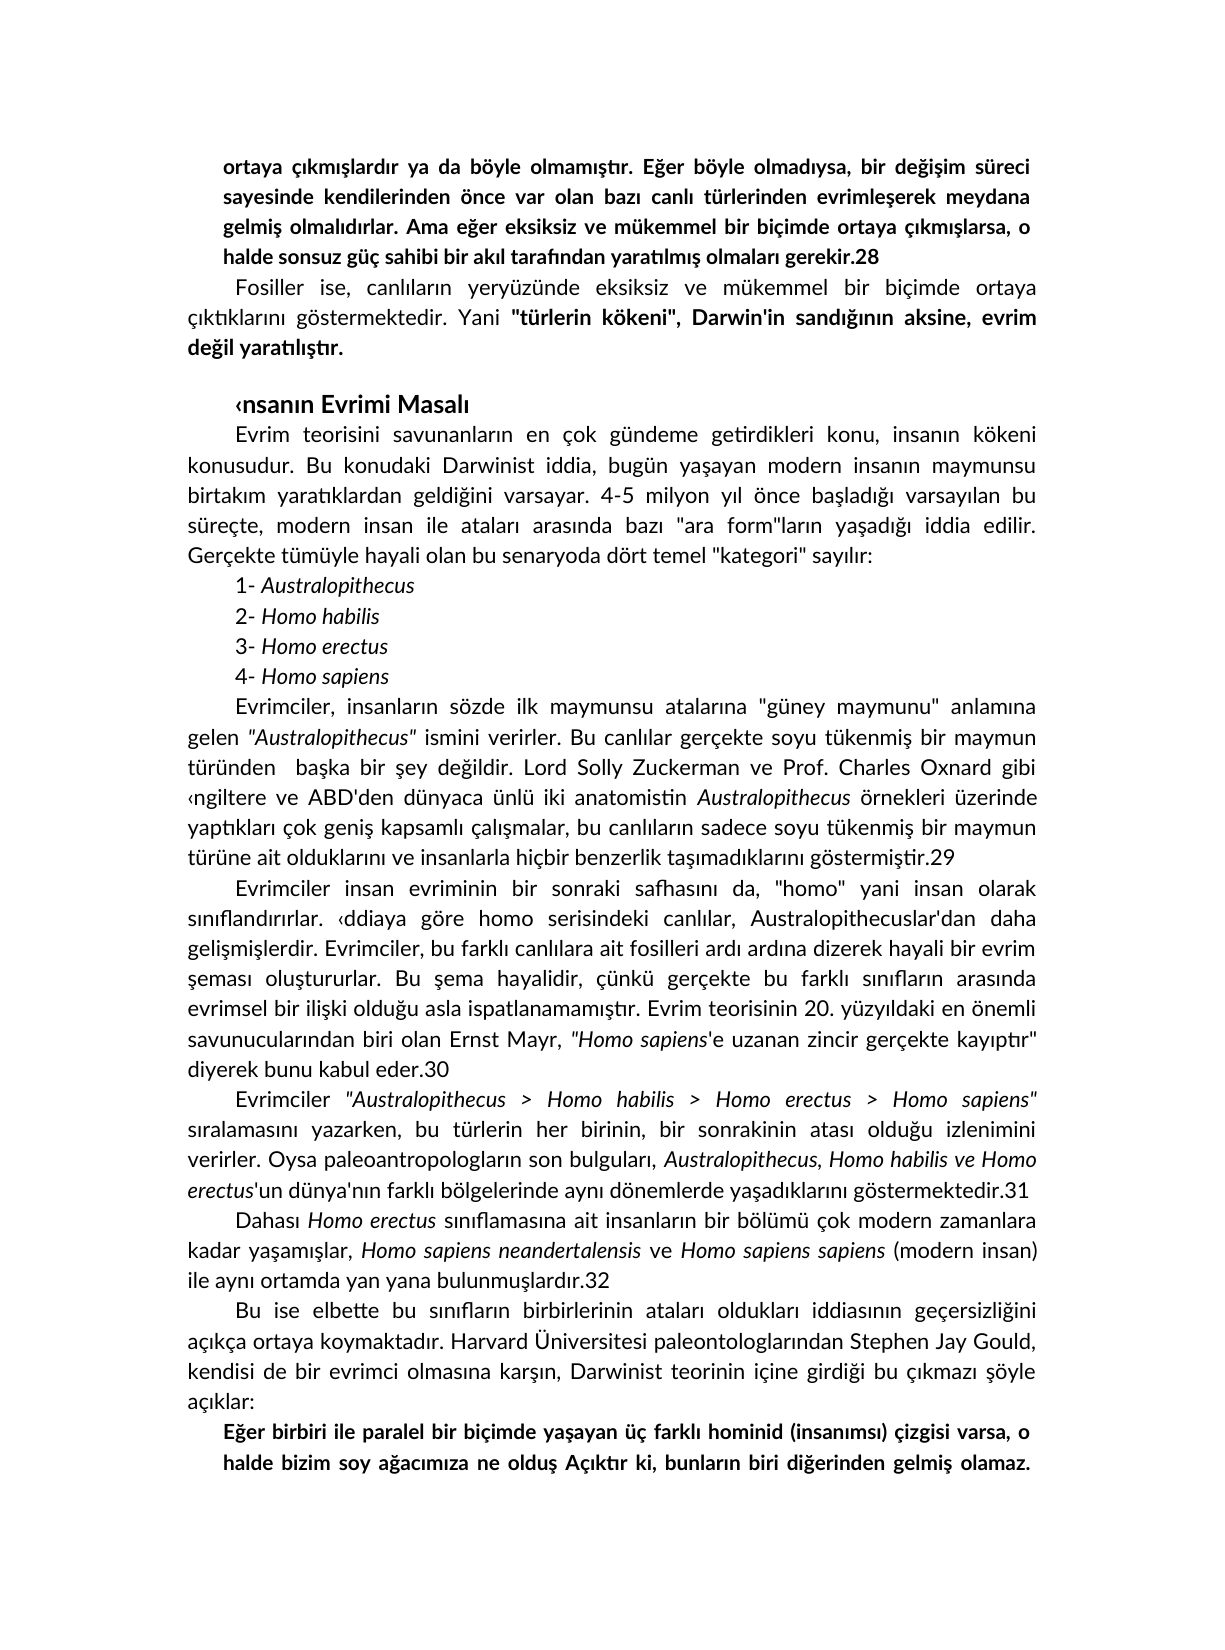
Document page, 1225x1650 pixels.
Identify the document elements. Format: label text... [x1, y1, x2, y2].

text Dahası Homo erectus sınıflamasına ait insanların bir bölümü çok modern zamanlara kadar yaşamışlar, Homo sapiens neandertalensis ve Homo sapiens sapiens (modern insan) ile aynı ortamda yan yana bulunmuşlardır.32 [187, 1204, 1037, 1295]
text ortaya çıkmışlardır ya da böyle olmamıştır. Eğer böyle olmadıysa, bir değişim süreci sayesinde kendilerinden önce var olan bazı canlı türlerinden evrimleşerek meydana gelmiş olmalıdırlar. Ama eğer eksiksiz ve mükemmel bir biçimde ortaya çıkmışlarsa, o halde sonsuz güç sahibi bir akıl tarafından yaratılmış olmaları gerekir.28 [223, 150, 1032, 271]
text ‹nsanın Evrimi Masalı [187, 392, 1037, 419]
text Evrim teorisini savunanların en çok gündeme getirdikleri konu, insanın kökeni konusudur. Bu konudaki Darwinist iddia, bugün yaşayan modern insanın maymunsu birtakım yaratıklardan geldiğini varsayar. 4-5 milyon yıl önce başladığı varsayılan bu süreçte, modern insan ile ataları arasında bazı "ara form"ların yaşadığı iddia edilir. Gerçekte tümüyle hayali olan bu senaryoda dört temel "kategori" sayılır: [187, 419, 1037, 570]
text 4- Homo sapiens [187, 660, 1037, 691]
text 3- Homo erectus [187, 630, 1037, 660]
text 2- Homo habilis [187, 600, 1037, 630]
text Bu ise elbette bu sınıfların birbirlerinin ataları oldukları iddiasının geçersizliğini açıkça ortaya koymaktadır. Harvard Üniversitesi paleontologlarından Stephen Jay Gould, kendisi de bir evrimci olmasına karşın, Darwinist teorinin içine girdiği bu çıkmazı şöyle açıklar: [187, 1295, 1037, 1416]
text 1- Australopithecus [187, 570, 1037, 600]
text Eğer birbiri ile paralel bir biçimde yaşayan üç farklı hominid (insanımsı) çizgisi varsa, o halde bizim soy ağacımıza ne olduş Açıktır ki, bunların biri diğerinden gelmiş olamaz. [223, 1416, 1032, 1476]
text Evrimciler insan evriminin bir sonraki safhasını da, "homo" yani insan olarak sınıflandırırlar. ‹ddiaya göre homo serisindeki canlılar, Australopithecuslar'dan daha gelişmişlerdir. Evrimciler, bu farklı canlılara ait fosilleri ardı ardına dizerek hayali bir evrim şeması oluştururlar. Bu şema hayalidir, çünkü gerçekte bu farklı sınıfların arasında evrimsel bir ilişki olduğu asla ispatlanamamıştır. Evrim teorisinin 20. yüzyıldaki en önemli savunucularından biri olan Ernst Mayr, "Homo sapiens'e uzanan zincir gerçekte kayıptır" diyerek bunu kabul eder.30 [187, 872, 1037, 1083]
text Fosiller ise, canlıların yeryüzünde eksiksiz ve mükemmel bir biçimde ortaya çıktıklarını göstermektedir. Yani "türlerin kökeni", Darwin'in sandığının aksine, evrim değil yaratılıştır. [187, 271, 1037, 361]
text Evrimciler, insanların sözde ilk maymunsu atalarına "güney maymunu" anlamına gelen "Australopithecus" ismini verirler. Bu canlılar gerçekte soyu tükenmiş bir maymun türünden başka bir şey değildir. Lord Solly Zuckerman ve Prof. Charles Oxnard gibi ‹ngiltere ve ABD'den dünyaca ünlü iki anatomistin Australopithecus örnekleri üzerinde yaptıkları çok geniş kapsamlı çalışmalar, bu canlıların sadece soyu tükenmiş bir maymun türüne ait olduklarını ve insanlarla hiçbir benzerlik taşımadıklarını göstermiştir.29 [187, 691, 1037, 872]
text Evrimciler "Australopithecus > Homo habilis > Homo erectus > Homo sapiens" sıralamasını yazarken, bu türlerin her birinin, bir sonrakinin atası olduğu izlenimini verirler. Oysa paleoantropologların son bulguları, Australopithecus, Homo habilis ve Homo erectus'un dünya'nın farklı bölgelerinde aynı dönemlerde yaşadıklarını göstermektedir.31 [187, 1083, 1037, 1204]
